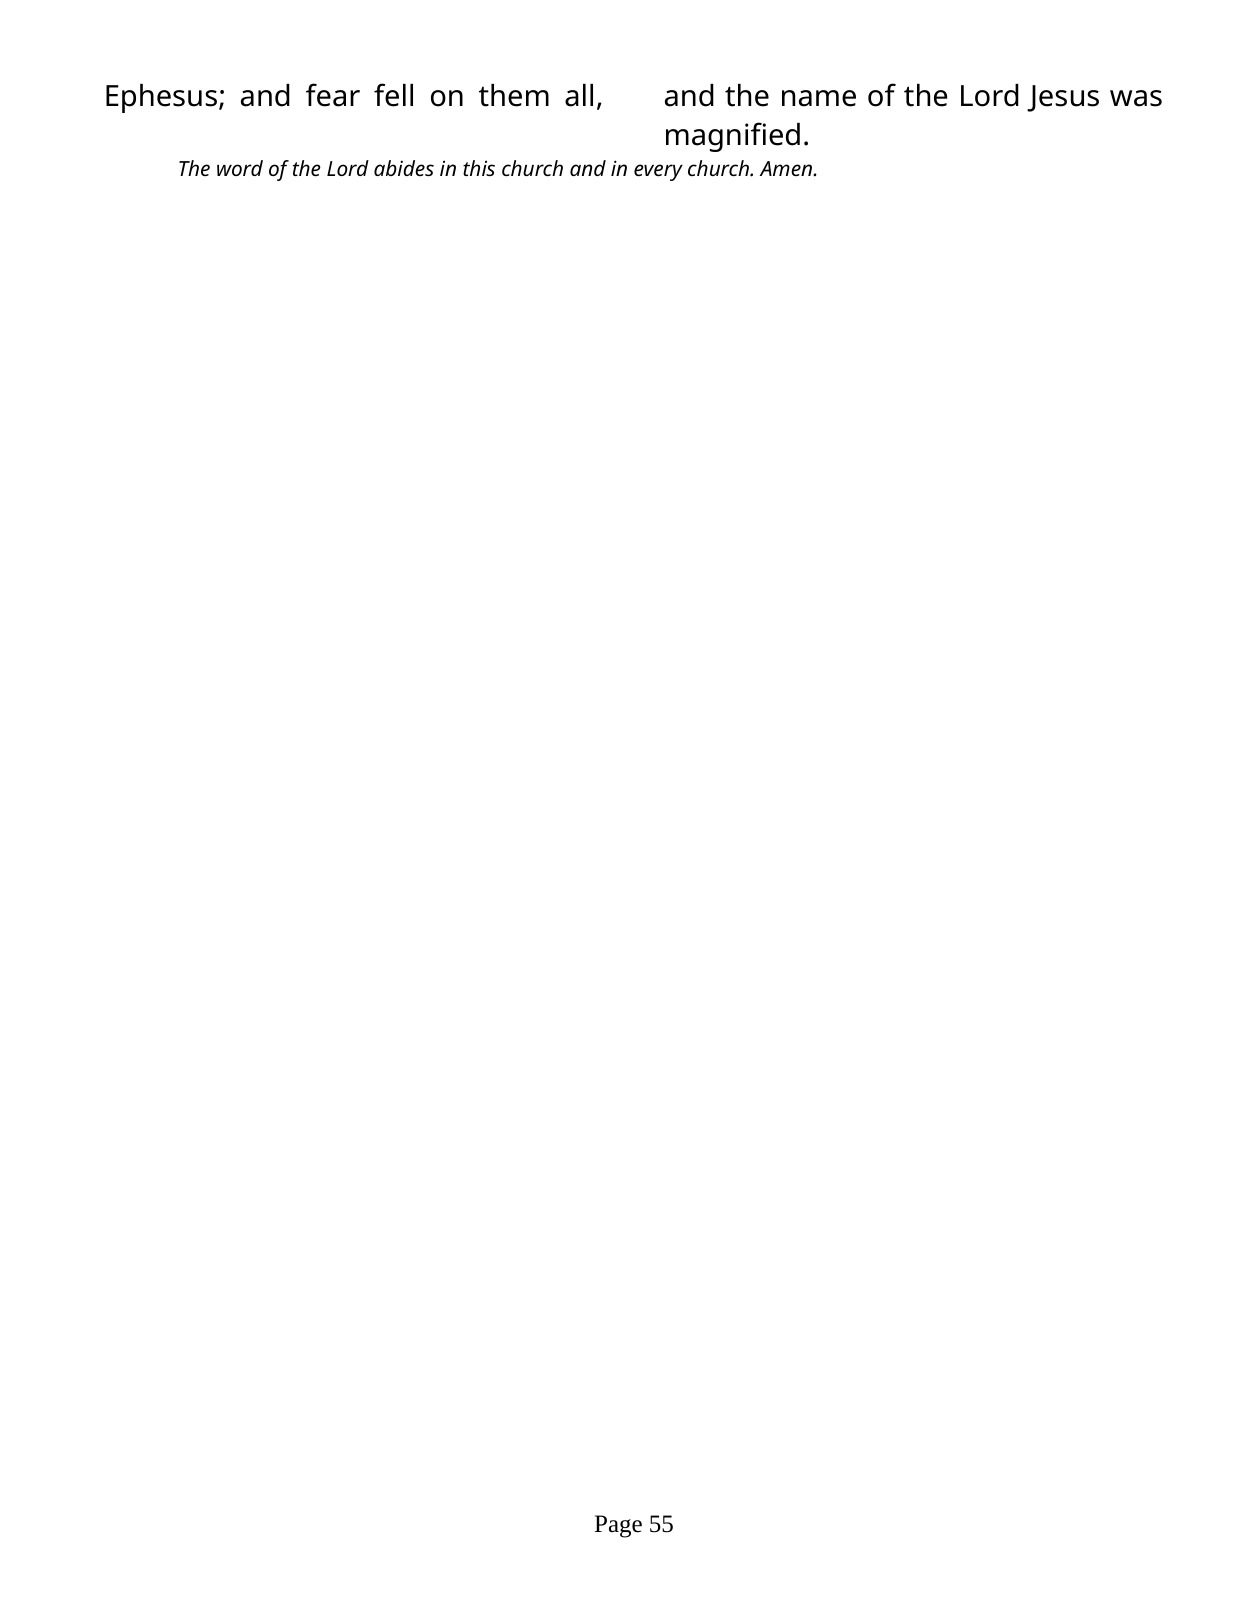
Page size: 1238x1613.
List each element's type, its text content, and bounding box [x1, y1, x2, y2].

text Ephesus; and fear fell on them all, [103, 75, 604, 115]
text The word of the Lord abides in this church and in every church. Amen. [103, 154, 1164, 183]
text and the name of the Lord Jesus was magnified. [663, 75, 1164, 154]
